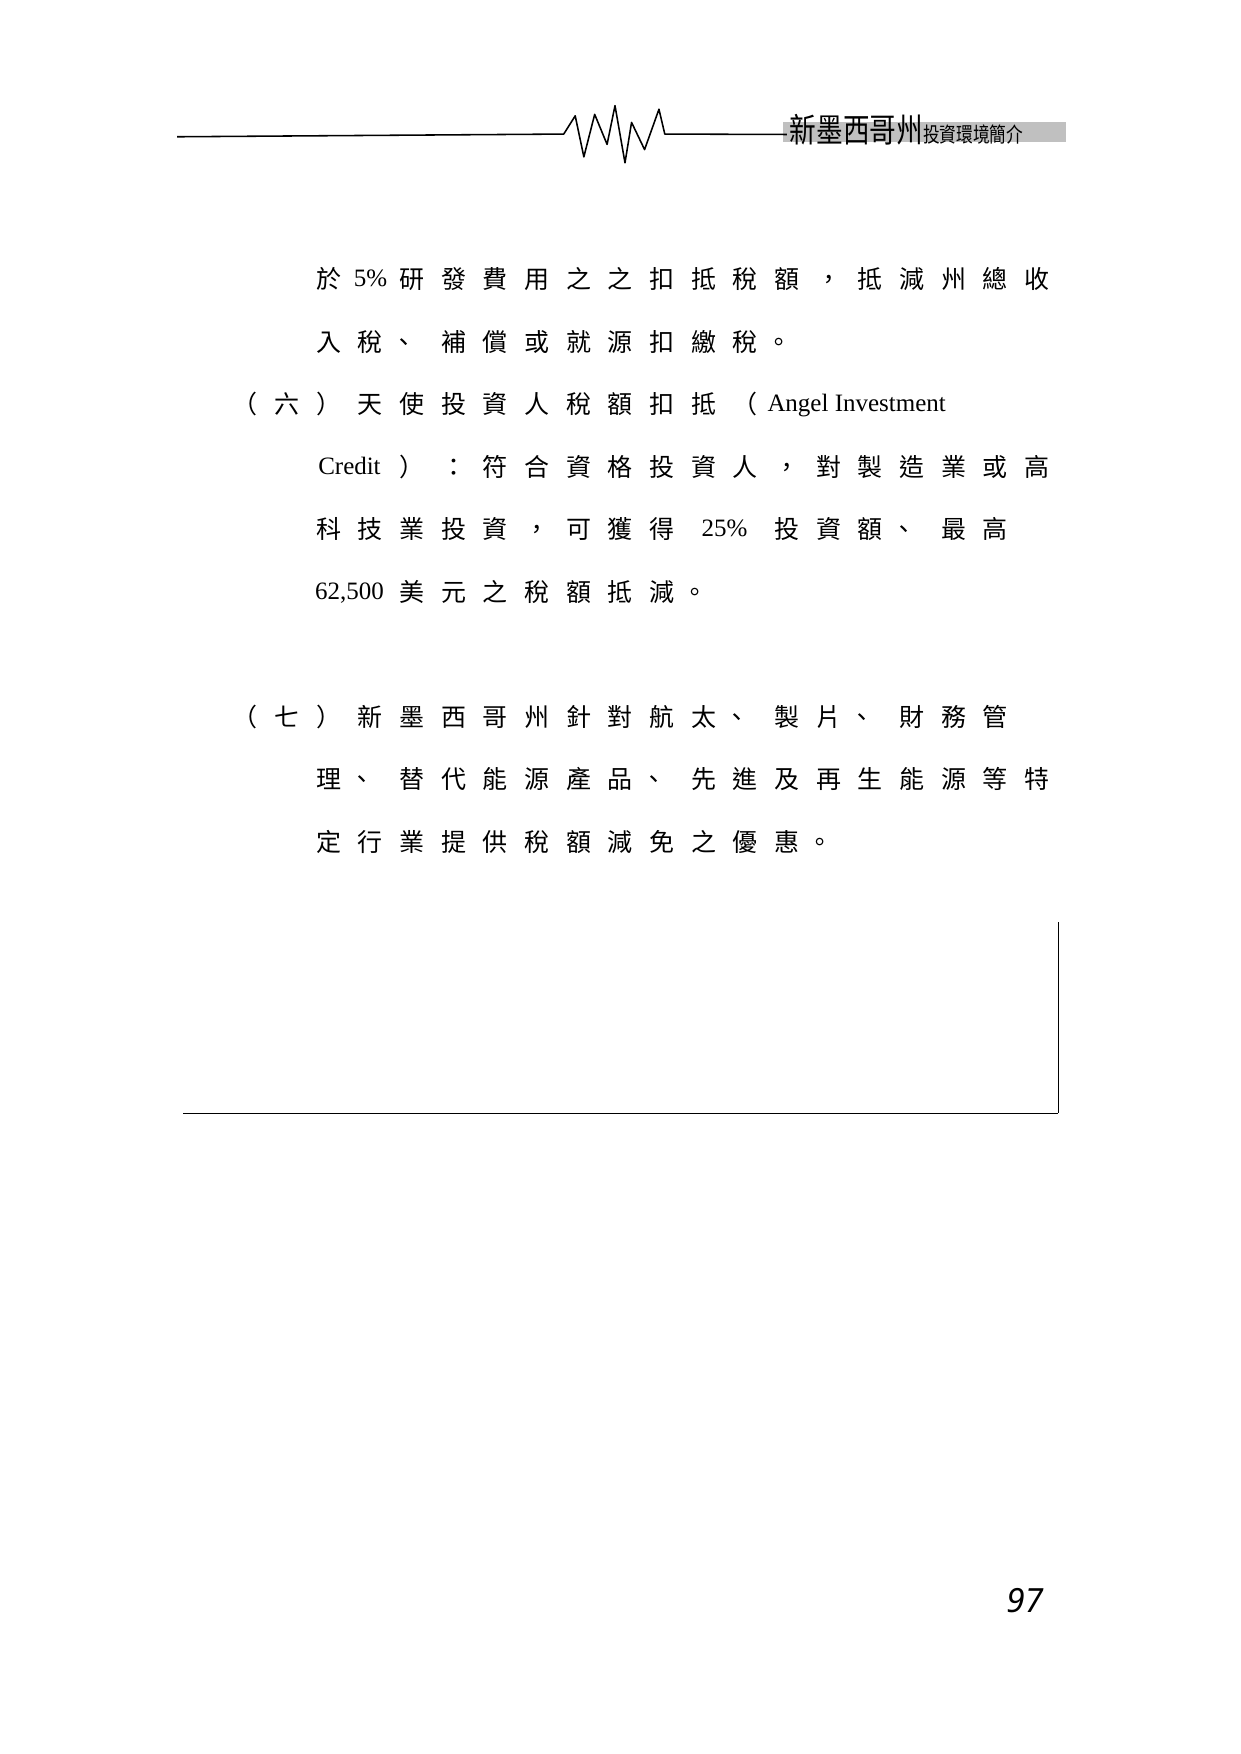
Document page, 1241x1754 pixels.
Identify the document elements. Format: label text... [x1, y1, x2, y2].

text （七）新墨西哥州針對航太、製片、財務管理、替代能源產品、先進及再生能源等特定行業提供稅額減免之優惠。 [207, 674, 1058, 861]
text （六）天使投資人稅額扣抵（Angel Investment Credit）：符合資格投資人，對製造業或高科技業投資，可獲得25%投資額、最高62,500美元之稅額抵減。 [207, 361, 1058, 611]
text 於5%研發費用之之扣抵稅額，抵減州總收入稅、補償或就源扣繳稅。 [207, 236, 1058, 361]
